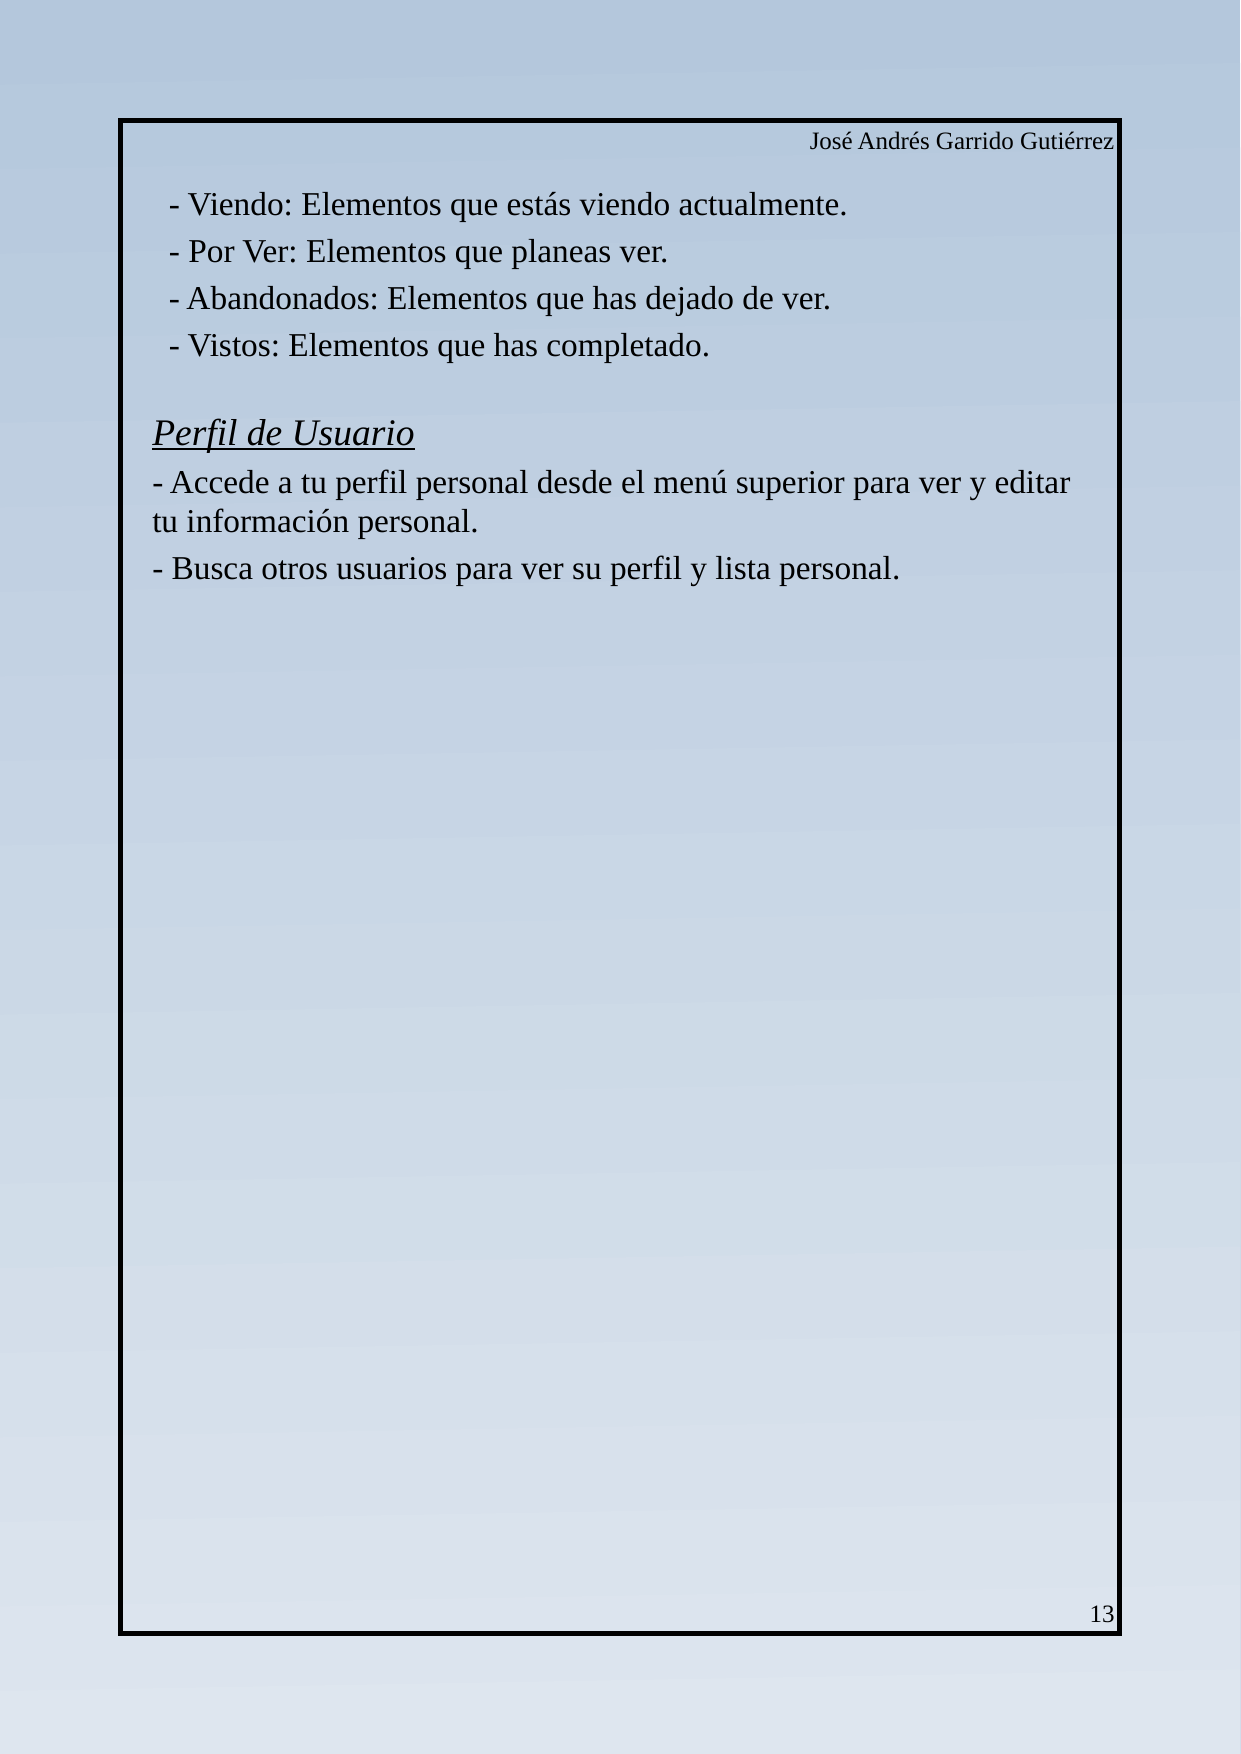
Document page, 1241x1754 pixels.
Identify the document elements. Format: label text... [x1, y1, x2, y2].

text Perfil de Usuario [152, 411, 1074, 454]
text - Por Ver: Elementos que planeas ver. [152, 231, 1074, 270]
text - Abandonados: Elementos que has dejado de ver. [152, 278, 1074, 317]
text - Vistos: Elementos que has completado. [152, 326, 1074, 364]
text - Viendo: Elementos que estás viendo actualmente. [152, 184, 1074, 222]
text - Busca otros usuarios para ver su perfil y lista personal. [152, 548, 1074, 586]
text - Accede a tu perfil personal desde el menú superior para ver y editar tu información personal. [152, 462, 1074, 539]
